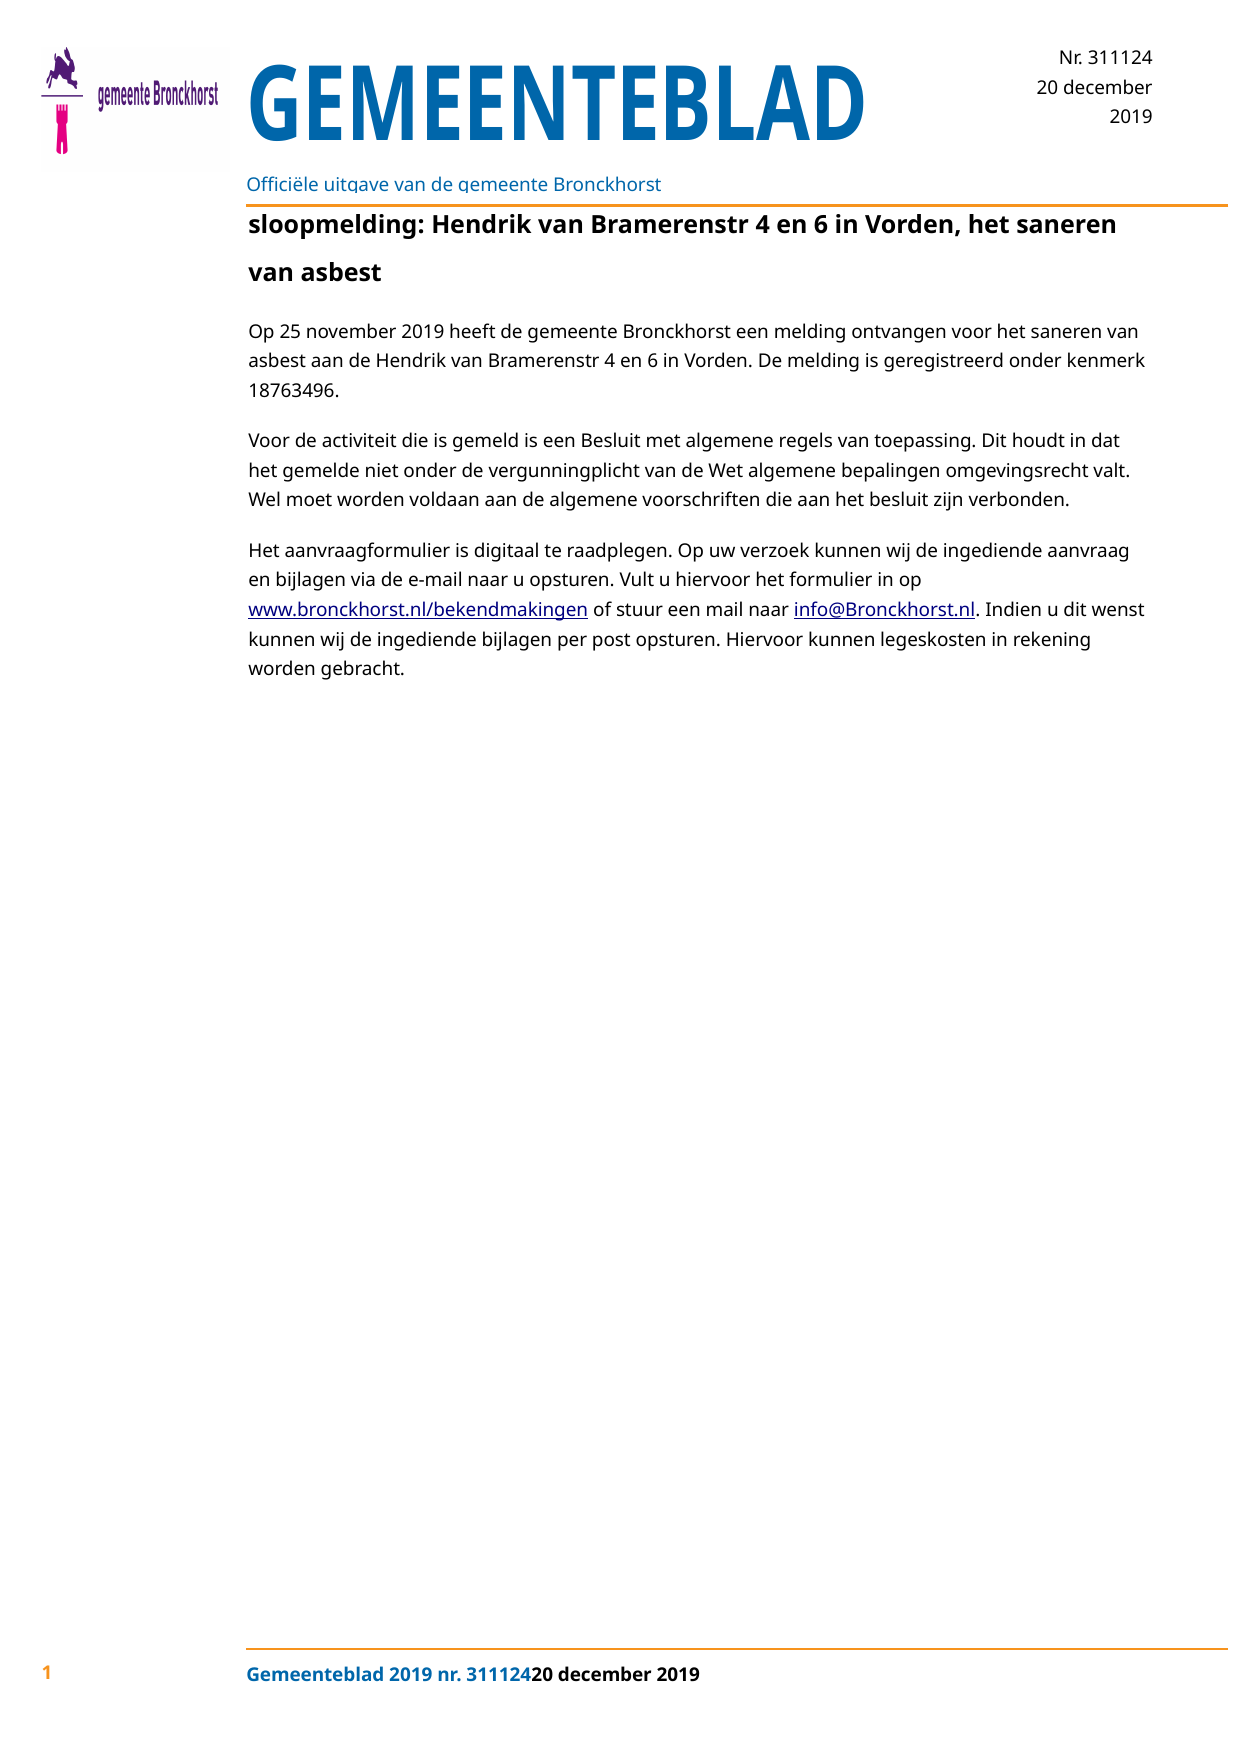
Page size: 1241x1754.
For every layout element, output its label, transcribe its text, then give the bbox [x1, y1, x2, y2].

picture [41, 47, 231, 172]
text Het aanvraagformulier is digitaal te raadplegen. Op uw verzoek kunnen wij de ingediende aanvraag en bijlagen via de e-mail naar u opsturen. Vult u hiervoor het formulier in op www.bronckhorst.nl/bekendmakingen of stuur een mail naar info@Bronckhorst.nl. Indien u dit wenst kunnen wij de ingediende bijlagen per post opsturen. Hiervoor kunnen legeskosten in rekening worden gebracht. [248, 537, 1152, 681]
text Voor de activiteit die is gemeld is een Besluit met algemene regels van toepassing. Dit houdt in dat het gemelde niet onder de vergunningplicht van de Wet algemene bepalingen omgevingsrecht valt. Wel moet worden voldaan aan de algemene voorschriften die aan het besluit zijn verbonden. [248, 427, 1152, 512]
text sloopmelding: Hendrik van Bramerenstr 4 en 6 in Vorden, het saneren van asbest [248, 207, 1152, 288]
text Op 25 november 2019 heeft de gemeente Bronckhorst een melding ontvangen voor het saneren van asbest aan de Hendrik van Bramerenstr 4 en 6 in Vorden. De melding is geregistreerd onder kenmerk 18763496. [248, 318, 1152, 403]
